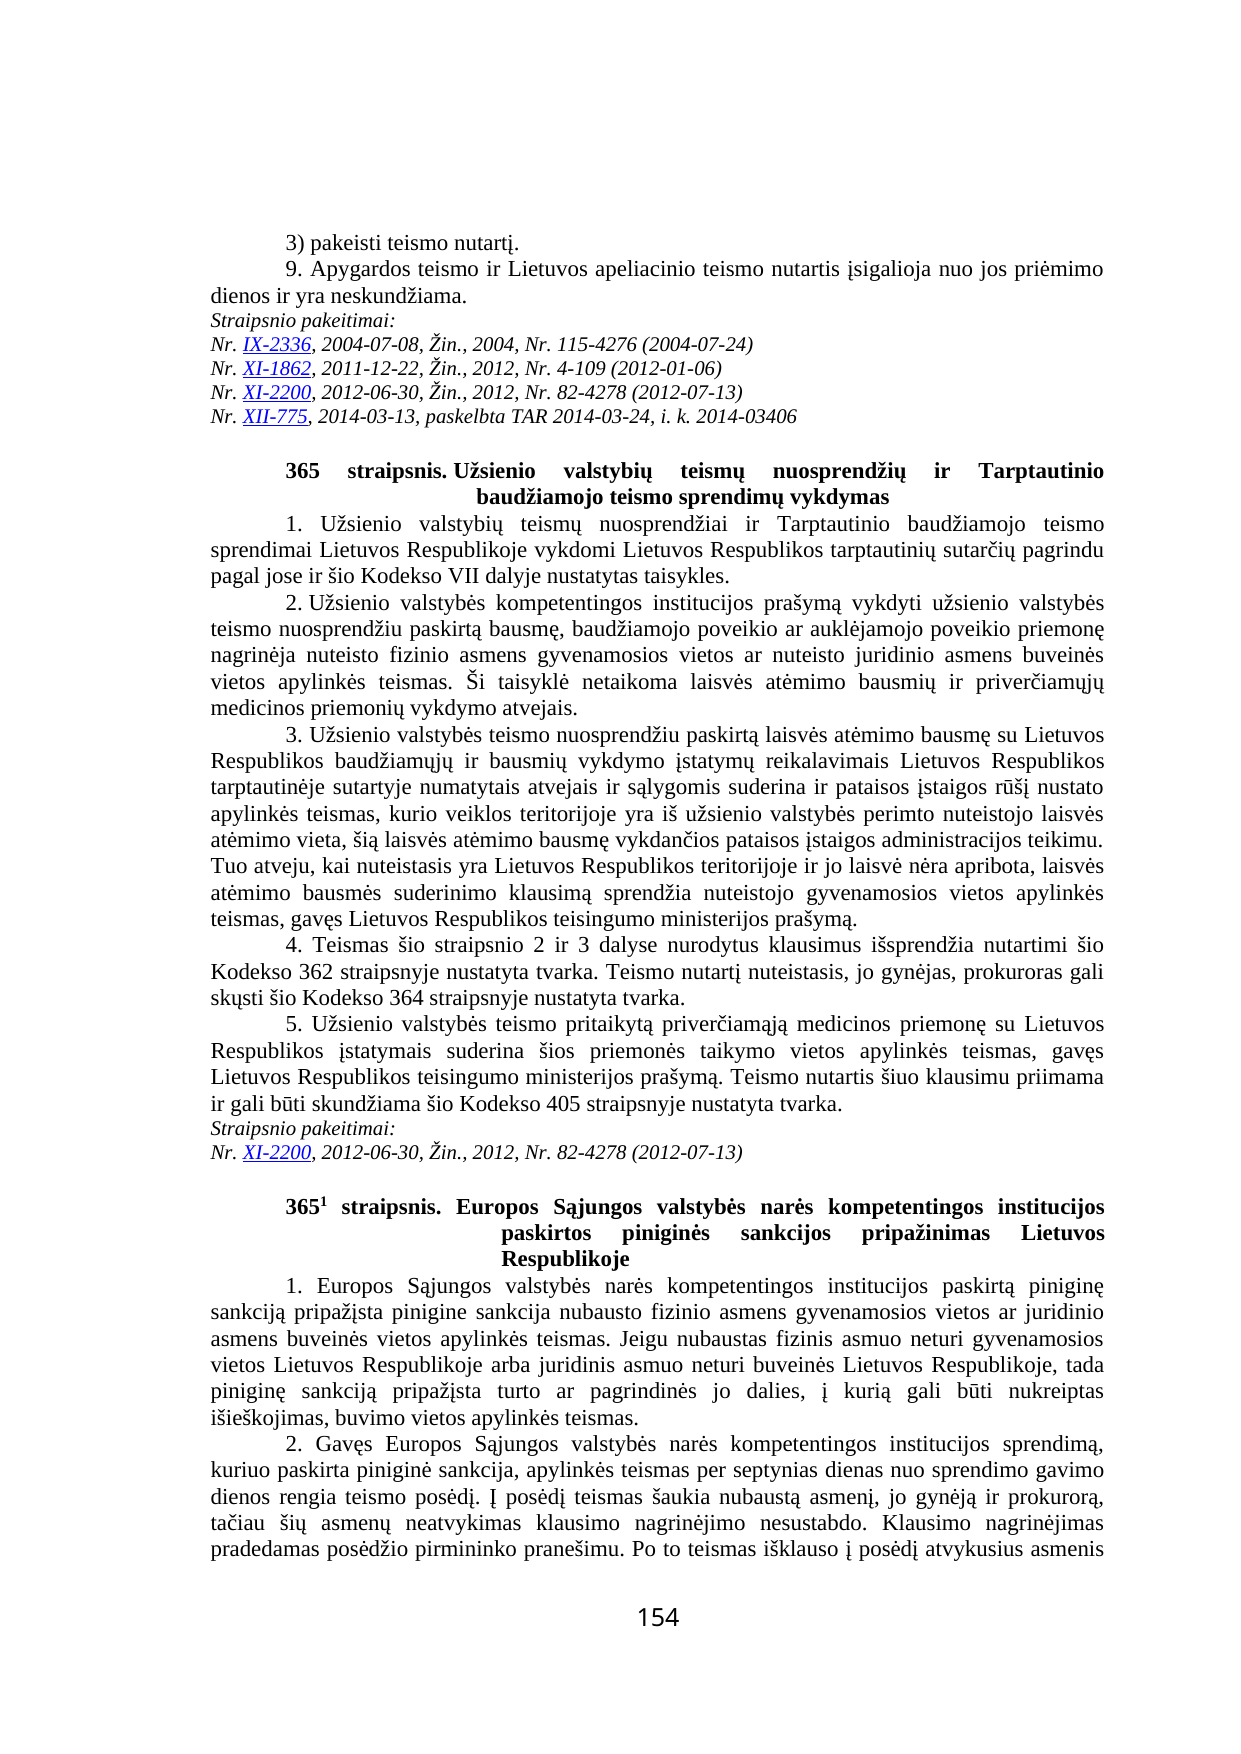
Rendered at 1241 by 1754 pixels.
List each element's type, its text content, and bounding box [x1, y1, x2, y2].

text Straipsnio pakeitimai: [210, 1116, 1105, 1140]
text Nr. XI-2200, 2012-06-30, Žin., 2012, Nr. 82-4278 (2012-07-13) [210, 1140, 1105, 1164]
text 1. Europos Sąjungos valstybės narės kompetentingos institucijos paskirtą piniginę sankciją pripažįsta pinigine sankcija nubausto fizinio asmens gyvenamosios vietos ar juridinio asmens buveinės vietos apylinkės teismas. Jeigu nubaustas fizinis asmuo neturi gyvenamosios vietos Lietuvos Respublikoje arba juridinis asmuo neturi buveinės Lietuvos Respublikoje, tada piniginę sankciją pripažįsta turto ar pagrindinės jo dalies, į kurią gali būti nukreiptas išieškojimas, buvimo vietos apylinkės teismas. [210, 1272, 1105, 1430]
text 3) pakeisti teismo nutartį. [210, 229, 1105, 255]
text 5. Užsienio valstybės teismo pritaikytą priverčiamąją medicinos priemonę su Lietuvos Respublikos įstatymais suderina šios priemonės taikymo vietos apylinkės teismas, gavęs Lietuvos Respublikos teisingumo ministerijos prašymą. Teismo nutartis šiuo klausimu priimama ir gali būti skundžiama šio Kodekso 405 straipsnyje nustatyta tvarka. [210, 1011, 1105, 1116]
text 365 straipsnis. Užsienio valstybių teismų nuosprendžių ir Tarptautinio baudžiamojo teismo sprendimų vykdymas [285, 457, 1105, 510]
text 9. Apygardos teismo ir Lietuvos apeliacinio teismo nutartis įsigalioja nuo jos priėmimo dienos ir yra neskundžiama. [210, 255, 1105, 308]
text Nr. IX-2336, 2004-07-08, Žin., 2004, Nr. 115-4276 (2004-07-24) [210, 332, 1105, 356]
text Straipsnio pakeitimai: [210, 308, 1105, 332]
text 3. Užsienio valstybės teismo nuosprendžiu paskirtą laisvės atėmimo bausmę su Lietuvos Respublikos baudžiamųjų ir bausmių vykdymo įstatymų reikalavimais Lietuvos Respublikos tarptautinėje sutartyje numatytais atvejais ir sąlygomis suderina ir pataisos įstaigos rūšį nustato apylinkės teismas, kurio veiklos teritorijoje yra iš užsienio valstybės perimto nuteistojo laisvės atėmimo vieta, šią laisvės atėmimo bausmę vykdančios pataisos įstaigos administracijos teikimu. Tuo atveju, kai nuteistasis yra Lietuvos Respublikos teritorijoje ir jo laisvė nėra apribota, laisvės atėmimo bausmės suderinimo klausimą sprendžia nuteistojo gyvenamosios vietos apylinkės teismas, gavęs Lietuvos Respublikos teisingumo ministerijos prašymą. [210, 721, 1105, 931]
text 4. Teismas šio straipsnio 2 ir 3 dalyse nurodytus klausimus išsprendžia nutartimi šio Kodekso 362 straipsnyje nustatyta tvarka. Teismo nutartį nuteistasis, jo gynėjas, prokuroras gali skųsti šio Kodekso 364 straipsnyje nustatyta tvarka. [210, 931, 1105, 1011]
text 2. Užsienio valstybės kompetentingos institucijos prašymą vykdyti užsienio valstybės teismo nuosprendžiu paskirtą bausmę, baudžiamojo poveikio ar auklėjamojo poveikio priemonę nagrinėja nuteisto fizinio asmens gyvenamosios vietos ar nuteisto juridinio asmens buveinės vietos apylinkės teismas. Ši taisyklė netaikoma laisvės atėmimo bausmių ir priverčiamųjų medicinos priemonių vykdymo atvejais. [210, 589, 1105, 721]
text Nr. XI-1862, 2011-12-22, Žin., 2012, Nr. 4-109 (2012-01-06) [210, 356, 1105, 380]
text 3651 straipsnis. Europos Sąjungos valstybės narės kompetentingos institucijos paskirtos piniginės sankcijos pripažinimas Lietuvos Respublikoje [285, 1193, 1105, 1272]
text Nr. XII-775, 2014-03-13, paskelbta TAR 2014-03-24, i. k. 2014-03406 [210, 404, 1105, 428]
text Nr. XI-2200, 2012-06-30, Žin., 2012, Nr. 82-4278 (2012-07-13) [210, 380, 1105, 404]
text 2. Gavęs Europos Sąjungos valstybės narės kompetentingos institucijos sprendimą, kuriuo paskirta piniginė sankcija, apylinkės teismas per septynias dienas nuo sprendimo gavimo dienos rengia teismo posėdį. Į posėdį teismas šaukia nubaustą asmenį, jo gynėją ir prokurorą, tačiau šių asmenų neatvykimas klausimo nagrinėjimo nesustabdo. Klausimo nagrinėjimas pradedamas posėdžio pirmininko pranešimu. Po to teismas išklauso į posėdį atvykusius asmenis [210, 1430, 1105, 1562]
text 1. Užsienio valstybių teismų nuosprendžiai ir Tarptautinio baudžiamojo teismo sprendimai Lietuvos Respublikoje vykdomi Lietuvos Respublikos tarptautinių sutarčių pagrindu pagal jose ir šio Kodekso VII dalyje nustatytas taisykles. [210, 510, 1105, 589]
